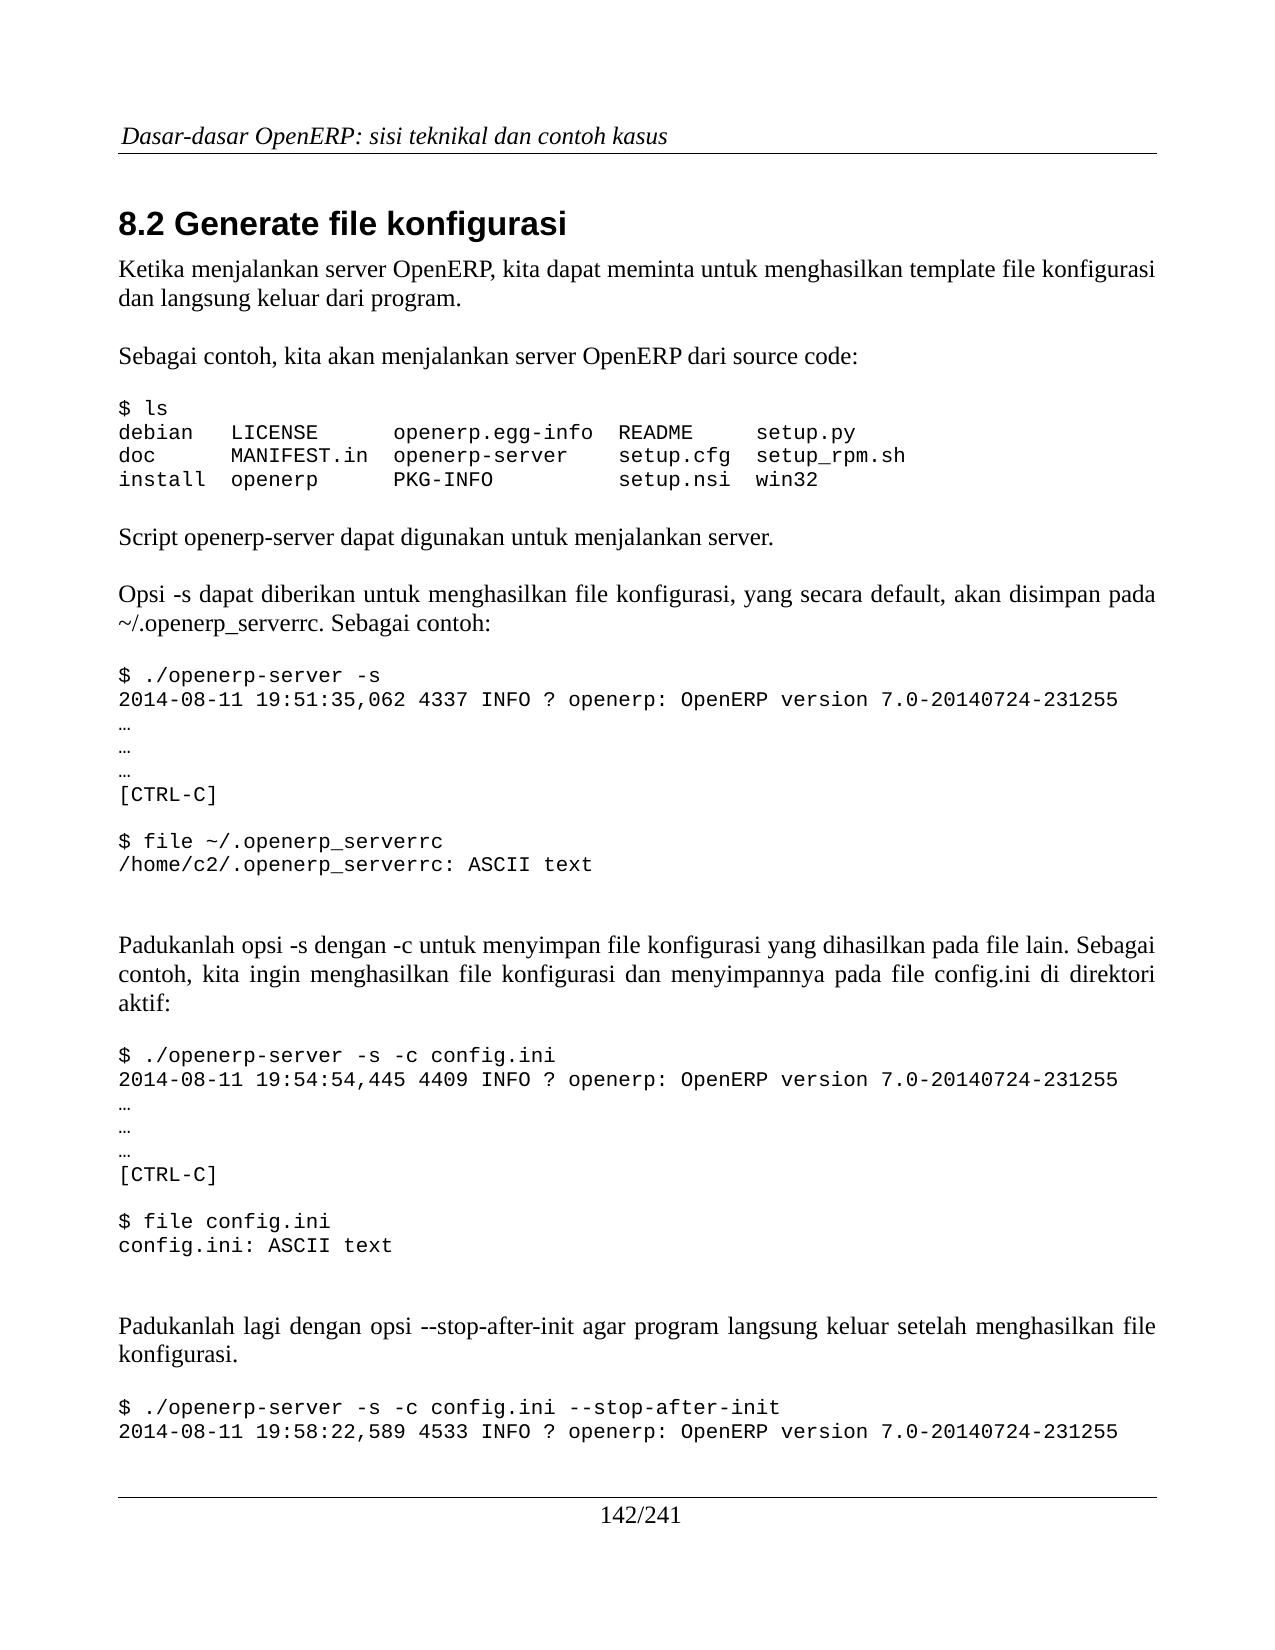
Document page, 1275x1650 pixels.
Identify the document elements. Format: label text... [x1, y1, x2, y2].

text [CTRL-C] [118, 783, 1157, 807]
text 2014-08-11 19:54:54,445 4409 INFO ? openerp: OpenERP version 7.0-20140724-231255 [118, 1069, 1157, 1093]
text install openerp PKG-INFO setup.nsi win32 [118, 469, 1157, 493]
text 2014-08-11 19:51:35,062 4337 INFO ? openerp: OpenERP version 7.0-20140724-231255 [118, 689, 1157, 713]
text … [118, 1116, 1157, 1140]
text Opsi -s dapat diberikan untuk menghasilkan file konfigurasi, yang secara default, akan disimpan pada ~/.openerp_serverrc. Sebagai contoh: [118, 579, 1157, 637]
text Padukanlah lagi dengan opsi --stop-after-init agar program langsung keluar setelah menghasilkan file konfigurasi. [118, 1311, 1157, 1368]
text … [118, 760, 1157, 783]
text debian LICENSE openerp.egg-info README setup.py [118, 422, 1157, 446]
text $ file config.ini [118, 1211, 1157, 1235]
text Ketika menjalankan server OpenERP, kita dapat meminta untuk menghasilkan template file konfigurasi dan langsung keluar dari program. [118, 254, 1157, 312]
text $ ./openerp-server -s -c config.ini [118, 1046, 1157, 1069]
text config.ini: ASCII text [118, 1235, 1157, 1258]
text Script openerp-server dapat digunakan untuk menjalankan server. [118, 522, 1157, 550]
text [CTRL-C] [118, 1164, 1157, 1187]
text … [118, 736, 1157, 760]
text $ file ~/.openerp_serverrc [118, 831, 1157, 854]
text … [118, 1140, 1157, 1164]
text … [118, 713, 1157, 736]
text Sebagai contoh, kita akan menjalankan server OpenERP dari source code: [118, 341, 1157, 369]
subtitle 8.2 Generate file konfigurasi [118, 203, 1157, 242]
text /home/c2/.openerp_serverrc: ASCII text [118, 854, 1157, 878]
text doc MANIFEST.in openerp-server setup.cfg setup_rpm.sh [118, 446, 1157, 469]
text 2014-08-11 19:58:22,589 4533 INFO ? openerp: OpenERP version 7.0-20140724-231255 [118, 1421, 1157, 1444]
text $ ls [118, 398, 1157, 422]
text $ ./openerp-server -s [118, 665, 1157, 689]
text … [118, 1093, 1157, 1116]
text Padukanlah opsi -s dengan -c untuk menyimpan file konfigurasi yang dihasilkan pada file lain. Sebagai contoh, kita ingin menghasilkan file konfigurasi dan menyimpannya pada file config.ini di direktori aktif: [118, 931, 1157, 1017]
text $ ./openerp-server -s -c config.ini --stop-after-init [118, 1397, 1157, 1421]
